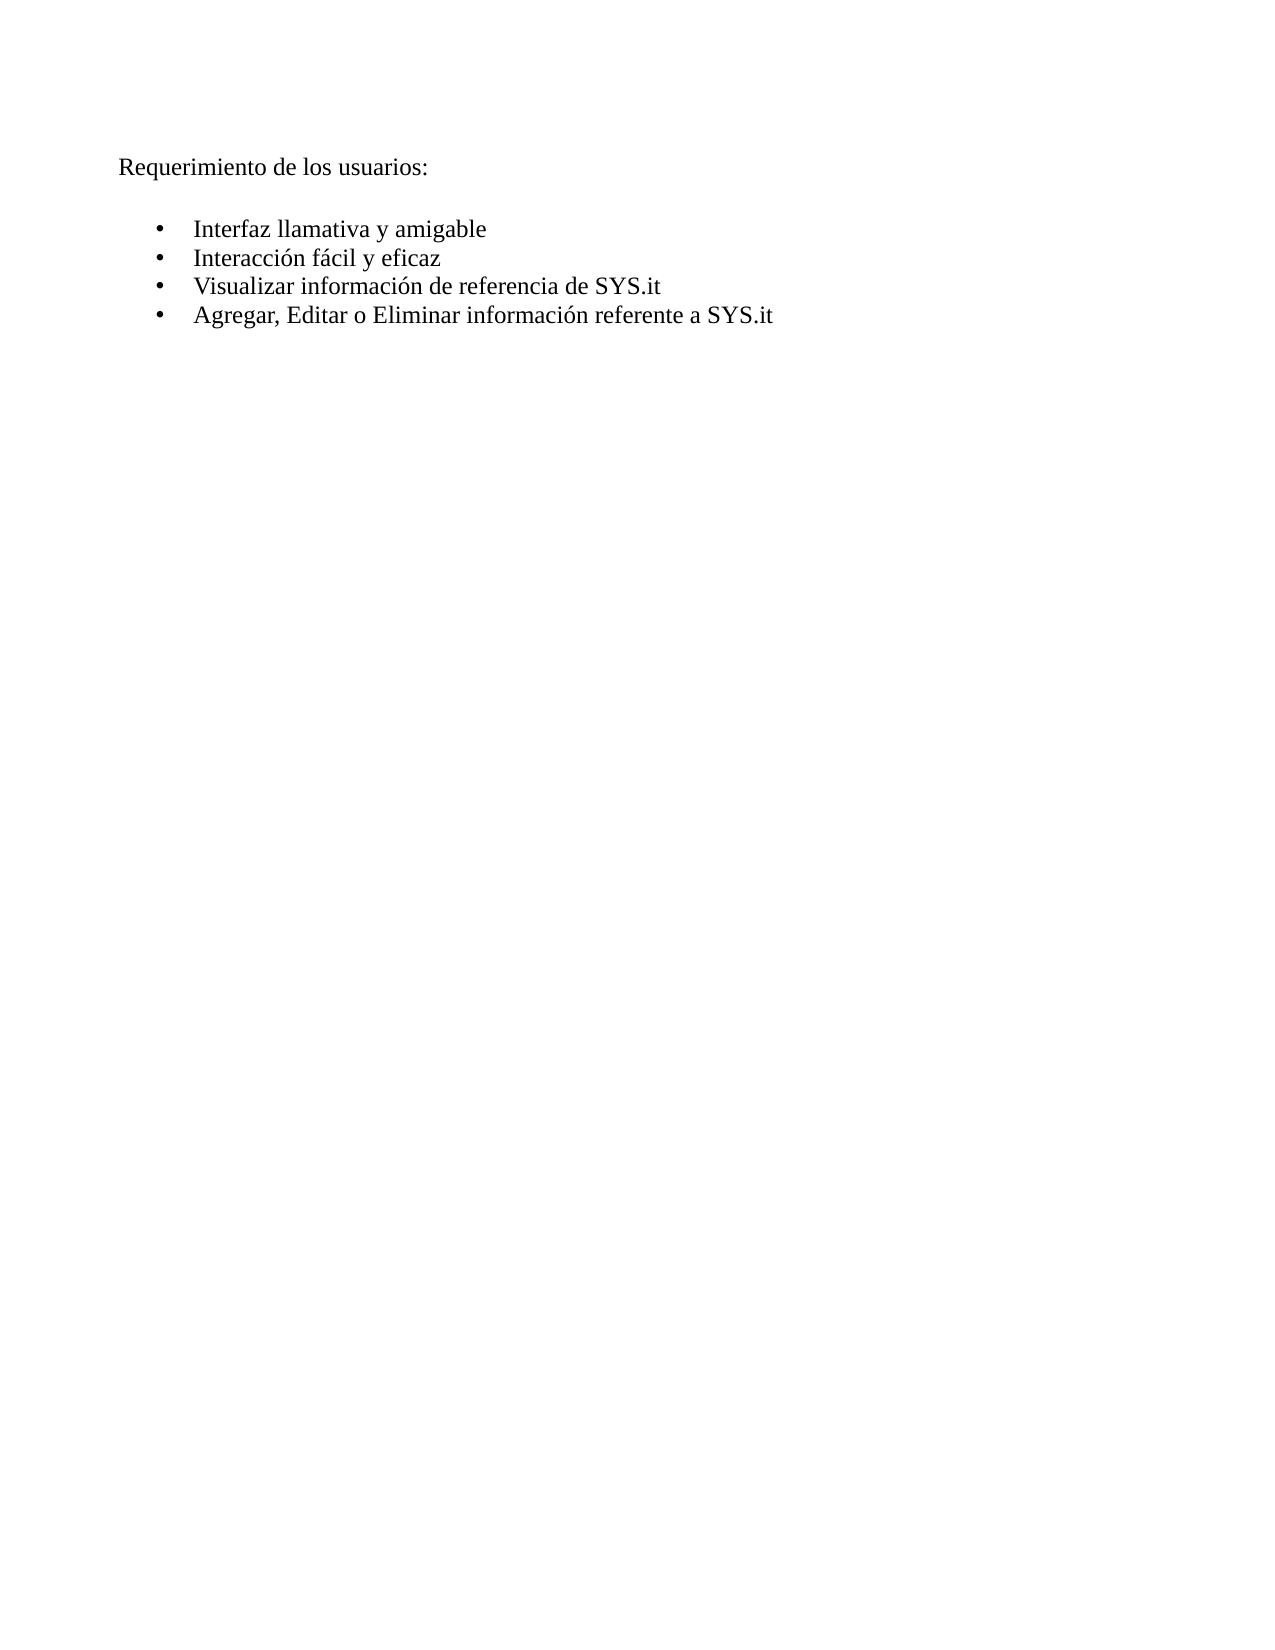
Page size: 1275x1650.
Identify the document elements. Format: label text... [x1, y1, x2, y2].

list Interacción fácil y eficaz [156, 243, 1157, 271]
list Interfaz llamativa y amigable [156, 214, 1157, 243]
text Requerimiento de los usuarios: [118, 152, 1157, 180]
list Agregar, Editar o Eliminar información referente a SYS.it [156, 300, 1157, 329]
list Visualizar información de referencia de SYS.it [156, 271, 1157, 300]
